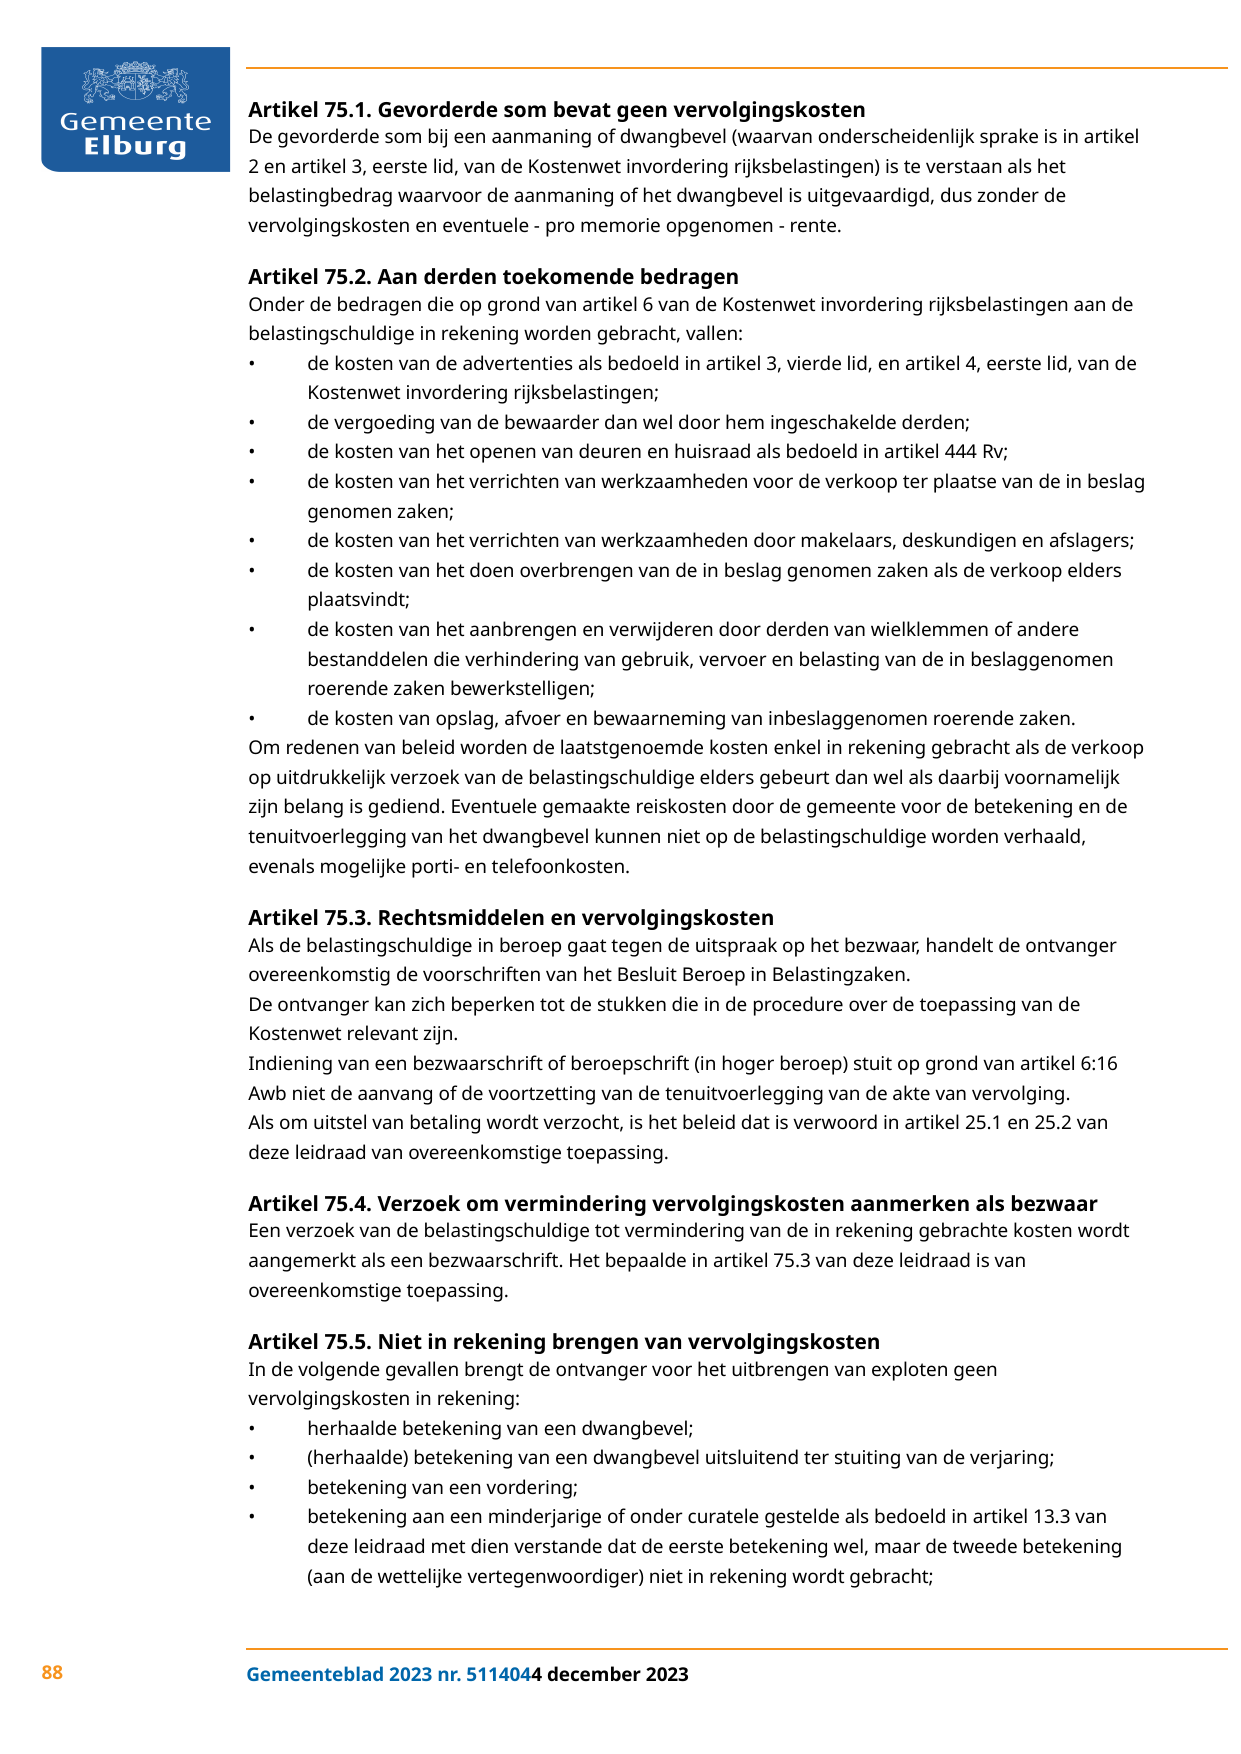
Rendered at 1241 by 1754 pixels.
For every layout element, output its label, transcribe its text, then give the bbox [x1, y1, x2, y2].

text Een verzoek van de belastingschuldige tot vermindering van de in rekening gebrachte kosten wordt aangemerkt als een bezwaarschrift. Het bepaalde in artikel 75.3 van deze leidraad is van overeenkomstige toepassing. [248, 1218, 1152, 1303]
list de kosten van het doen overbrengen van de in beslag genomen zaken als de verkoop elders plaatsvindt; [248, 557, 1152, 612]
list de vergoeding van de bewaarder dan wel door hem ingeschakelde derden; [248, 409, 1152, 435]
list de kosten van het verrichten van werkzaamheden voor de verkoop ter plaatse van de in beslag genomen zaken; [248, 468, 1152, 524]
text Om redenen van beleid worden de laatstgenoemde kosten enkel in rekening gebracht als de verkoop op uitdrukkelijk verzoek van de belastingschuldige elders gebeurt dan wel als daarbij voornamelijk zijn belang is gediend. Eventuele gemaakte reiskosten door de gemeente voor de betekening en de tenuitvoerlegging van het dwangbevel kunnen niet op de belastingschuldige worden verhaald, evenals mogelijke porti- en telefoonkosten. [248, 734, 1152, 879]
text In de volgende gevallen brengt de ontvanger voor het uitbrengen van exploten geen vervolgingskosten in rekening: [248, 1356, 1152, 1411]
picture [41, 47, 231, 172]
text De ontvanger kan zich beperken tot de stukken die in de procedure over de toepassing van de Kostenwet relevant zijn. [248, 991, 1152, 1046]
list herhaalde betekening van een dwangbevel; [248, 1415, 1152, 1441]
text De gevorderde som bij een aanmaning of dwangbevel (waarvan onderscheidenlijk sprake is in artikel 2 en artikel 3, eerste lid, van de Kostenwet invordering rijksbelastingen) is te verstaan als het belastingbedrag waarvoor de aanmaning of het dwangbevel is uitgevaardigd, dus zonder de vervolgingskosten en eventuele - pro memorie opgenomen - rente. [248, 123, 1152, 238]
list (herhaalde) betekening van een dwangbevel uitsluitend ter stuiting van de verjaring; [248, 1444, 1152, 1470]
text Als de belastingschuldige in beroep gaat tegen de uitspraak op het bezwaar, handelt de ontvanger overeenkomstig de voorschriften van het Besluit Beroep in Belastingzaken. [248, 932, 1152, 987]
list de kosten van het verrichten van werkzaamheden door makelaars, deskundigen en afslagers; [248, 527, 1152, 553]
text Artikel 75.2. Aan derden toekomende bedragen [248, 262, 1152, 291]
text Artikel 75.5. Niet in rekening brengen van vervolgingskosten [248, 1327, 1152, 1356]
list de kosten van de advertenties als bedoeld in artikel 3, vierde lid, en artikel 4, eerste lid, van de Kostenwet invordering rijksbelastingen; [248, 350, 1152, 405]
text Artikel 75.1. Gevorderde som bevat geen vervolgingskosten [248, 95, 1152, 123]
text Artikel 75.4. Verzoek om vermindering vervolgingskosten aanmerken als bezwaar [248, 1189, 1152, 1218]
list betekening aan een minderjarige of onder curatele gestelde als bedoeld in artikel 13.3 van deze leidraad met dien verstande dat de eerste betekening wel, maar de tweede betekening (aan de wettelijke vertegenwoordiger) niet in rekening wordt gebracht; [248, 1504, 1152, 1588]
text Onder de bedragen die op grond van artikel 6 van de Kostenwet invordering rijksbelastingen aan de belastingschuldige in rekening worden gebracht, vallen: [248, 291, 1152, 346]
text Indiening van een bezwaarschrift of beroepschrift (in hoger beroep) stuit op grond van artikel 6:16 Awb niet de aanvang of de voortzetting van de tenuitvoerlegging van de akte van vervolging. [248, 1050, 1152, 1105]
list de kosten van het aanbrengen en verwijderen door derden van wielklemmen of andere bestanddelen die verhindering van gebruik, vervoer en belasting van de in beslaggenomen roerende zaken bewerkstelligen; [248, 616, 1152, 701]
list de kosten van het openen van deuren en huisraad als bedoeld in artikel 444 Rv; [248, 439, 1152, 464]
text Als om uitstel van betaling wordt verzocht, is het beleid dat is verwoord in artikel 25.1 en 25.2 van deze leidraad van overeenkomstige toepassing. [248, 1109, 1152, 1164]
list de kosten van opslag, afvoer en bewaarneming van inbeslaggenomen roerende zaken. [248, 705, 1152, 731]
list betekening van een vordering; [248, 1474, 1152, 1500]
text Artikel 75.3. Rechtsmiddelen en vervolgingskosten [248, 903, 1152, 932]
